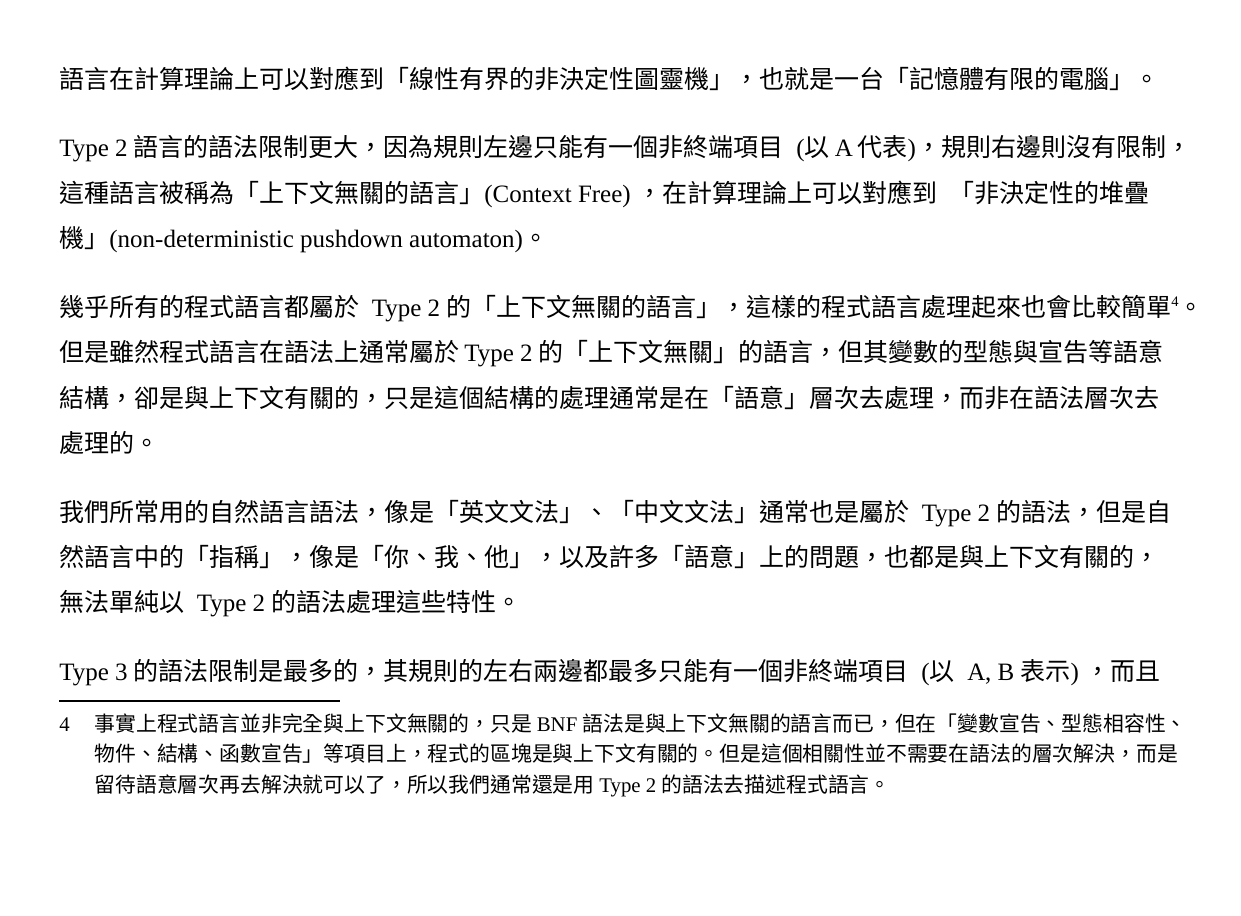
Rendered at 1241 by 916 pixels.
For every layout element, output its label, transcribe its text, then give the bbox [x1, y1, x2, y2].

text 事實上程式語言並非完全與上下文無關的，只是 BNF 語法是與上下文無關的語言而已，但在「變數宣告、型態相容性、物件、結構、函數宣告」等項目上，程式的區塊是與上下文有關的。但是這個相關性並不需要在語法的層次解決，而是留待語意層次再去解決就可以了，所以我們通常還是用 Type 2 的語法去描述程式語言。 [59, 707, 1181, 798]
text 我們所常用的自然語言語法，像是「英文文法」、「中文文法」通常也是屬於 Type 2 的語法，但是自然語言中的「指稱」，像是「你、我、他」，以及許多「語意」上的問題，也都是與上下文有關的，無法單純以 Type 2 的語法處理這些特性。 [59, 492, 1181, 619]
text 語言在計算理論上可以對應到「線性有界的非決定性圖靈機」，也就是一台「記憶體有限的電腦」。 [59, 59, 1181, 95]
text Type 3 的語法限制是最多的，其規則的左右兩邊都最多只能有一個非終端項目 (以 A, B 表示) ，而且 [59, 652, 1181, 688]
text 幾乎所有的程式語言都屬於 Type 2 的「上下文無關的語言」，這樣的程式語言處理起來也會比較簡單。但是雖然程式語言在語法上通常屬於Type 2 的「上下文無關」的語言，但其變數的型態與宣告等語意結構，卻是與上下文有關的，只是這個結構的處理通常是在「語意」層次去處理，而非在語法層次去處理的。 [59, 287, 1181, 459]
text Type 2 語言的語法限制更大，因為規則左邊只能有一個非終端項目 (以A代表)，規則右邊則沒有限制，這種語言被稱為「上下文無關的語言」(Context Free) ，在計算理論上可以對應到 「非決定性的堆疊機」(non-deterministic pushdown automaton)。 [59, 128, 1181, 255]
